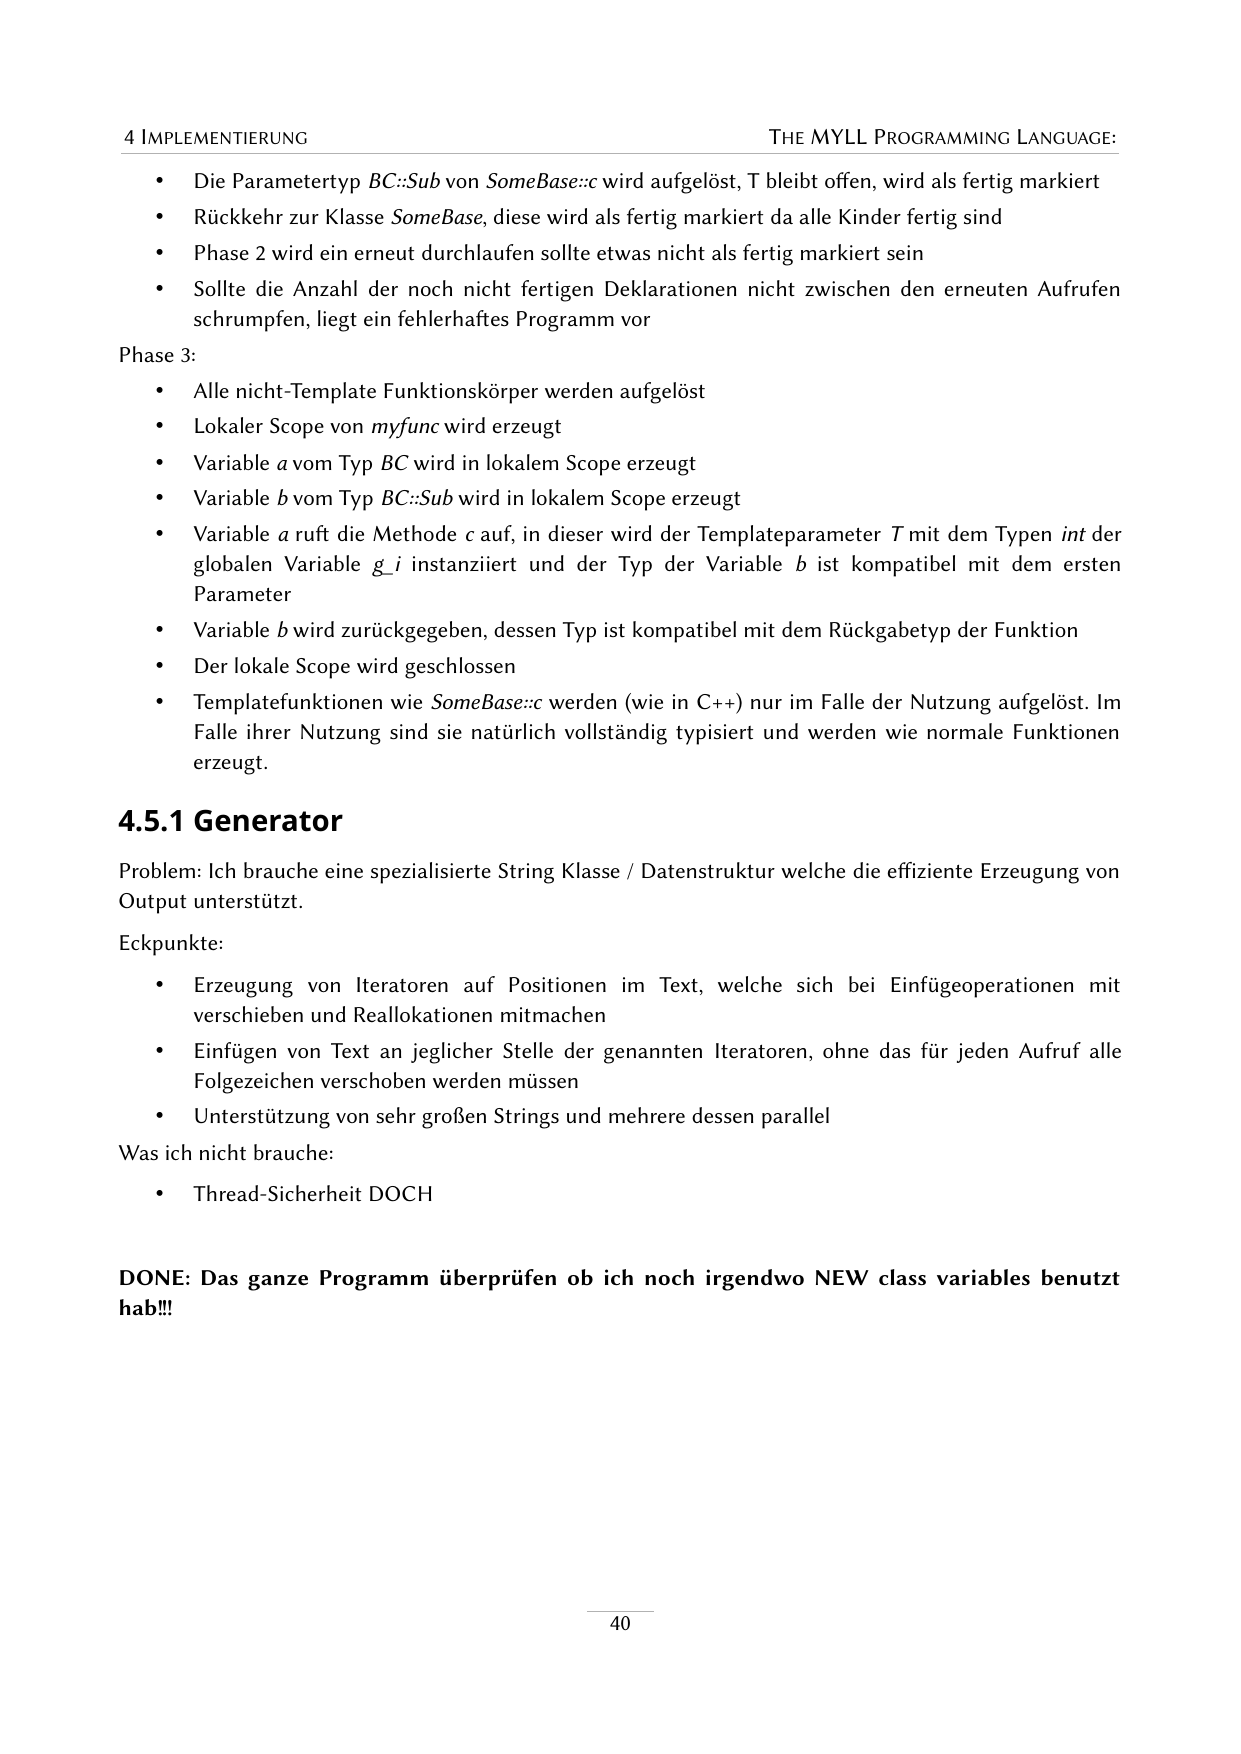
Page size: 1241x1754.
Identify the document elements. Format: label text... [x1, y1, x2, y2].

list Variable a ruft die Methode c auf, in dieser wird der Templateparameter T mit dem Typen int der globalen Variable g_i instanziiert und der Typ der Variable b ist kompatibel mit dem ersten Parameter [156, 521, 1122, 607]
list Variable b wird zurückgegeben, dessen Typ ist kompatibel mit dem Rückgabetyp der Funktion [156, 617, 1122, 643]
list Erzeugung von Iteratoren auf Positionen im Text, welche sich bei Einfügeoperationen mit verschieben und Reallokationen mitmachen [156, 972, 1122, 1028]
list Der lokale Scope wird geschlossen [156, 653, 1122, 679]
list Sollte die Anzahl der noch nicht fertigen Deklarationen nicht zwischen den erneuten Aufrufen schrumpfen, liegt ein fehlerhaftes Programm vor [156, 276, 1122, 332]
list Lokaler Scope von myfunc wird erzeugt [156, 413, 1122, 439]
text Eckpunkte: [118, 930, 1122, 956]
list Variable b vom Typ BC::Sub wird in lokalem Scope erzeugt [156, 485, 1122, 511]
list Variable a vom Typ BC wird in lokalem Scope erzeugt [156, 449, 1122, 476]
list Alle nicht-Template Funktionskörper werden aufgelöst [156, 377, 1122, 404]
list Phase 2 wird ein erneut durchlaufen sollte etwas nicht als fertig markiert sein [156, 240, 1122, 266]
subtitle Phase 3: [118, 342, 1122, 368]
list Rückkehr zur Klasse SomeBase, diese wird als fertig markiert da alle Kinder fertig sind [156, 204, 1122, 230]
list Unterstützung von sehr großen Strings und mehrere dessen parallel [156, 1103, 1122, 1129]
text DONE: Das ganze Programm überprüfen ob ich noch irgendwo NEW class variables benutzt hab!!! [118, 1265, 1122, 1321]
list Templatefunktionen wie SomeBase::c werden (wie in C++) nur im Falle der Nutzung aufgelöst. Im Falle ihrer Nutzung sind sie natürlich vollständig typisiert und werden wie normale Funktionen erzeugt. [156, 689, 1122, 775]
list Die Parametertyp BC::Sub von SomeBase::c wird aufgelöst, T bleibt offen, wird als fertig markiert [156, 168, 1122, 194]
list Thread-Sicherheit DOCH [156, 1181, 1122, 1207]
text Problem: Ich brauche eine spezialisierte String Klasse / Datenstruktur welche die effiziente Erzeugung von Output unterstützt. [118, 858, 1122, 914]
subtitle Generator [118, 799, 1122, 839]
list Einfügen von Text an jeglicher Stelle der genannten Iteratoren, ohne das für jeden Aufruf alle Folgezeichen verschoben werden müssen [156, 1037, 1122, 1094]
text Was ich nicht brauche: [118, 1139, 1122, 1166]
